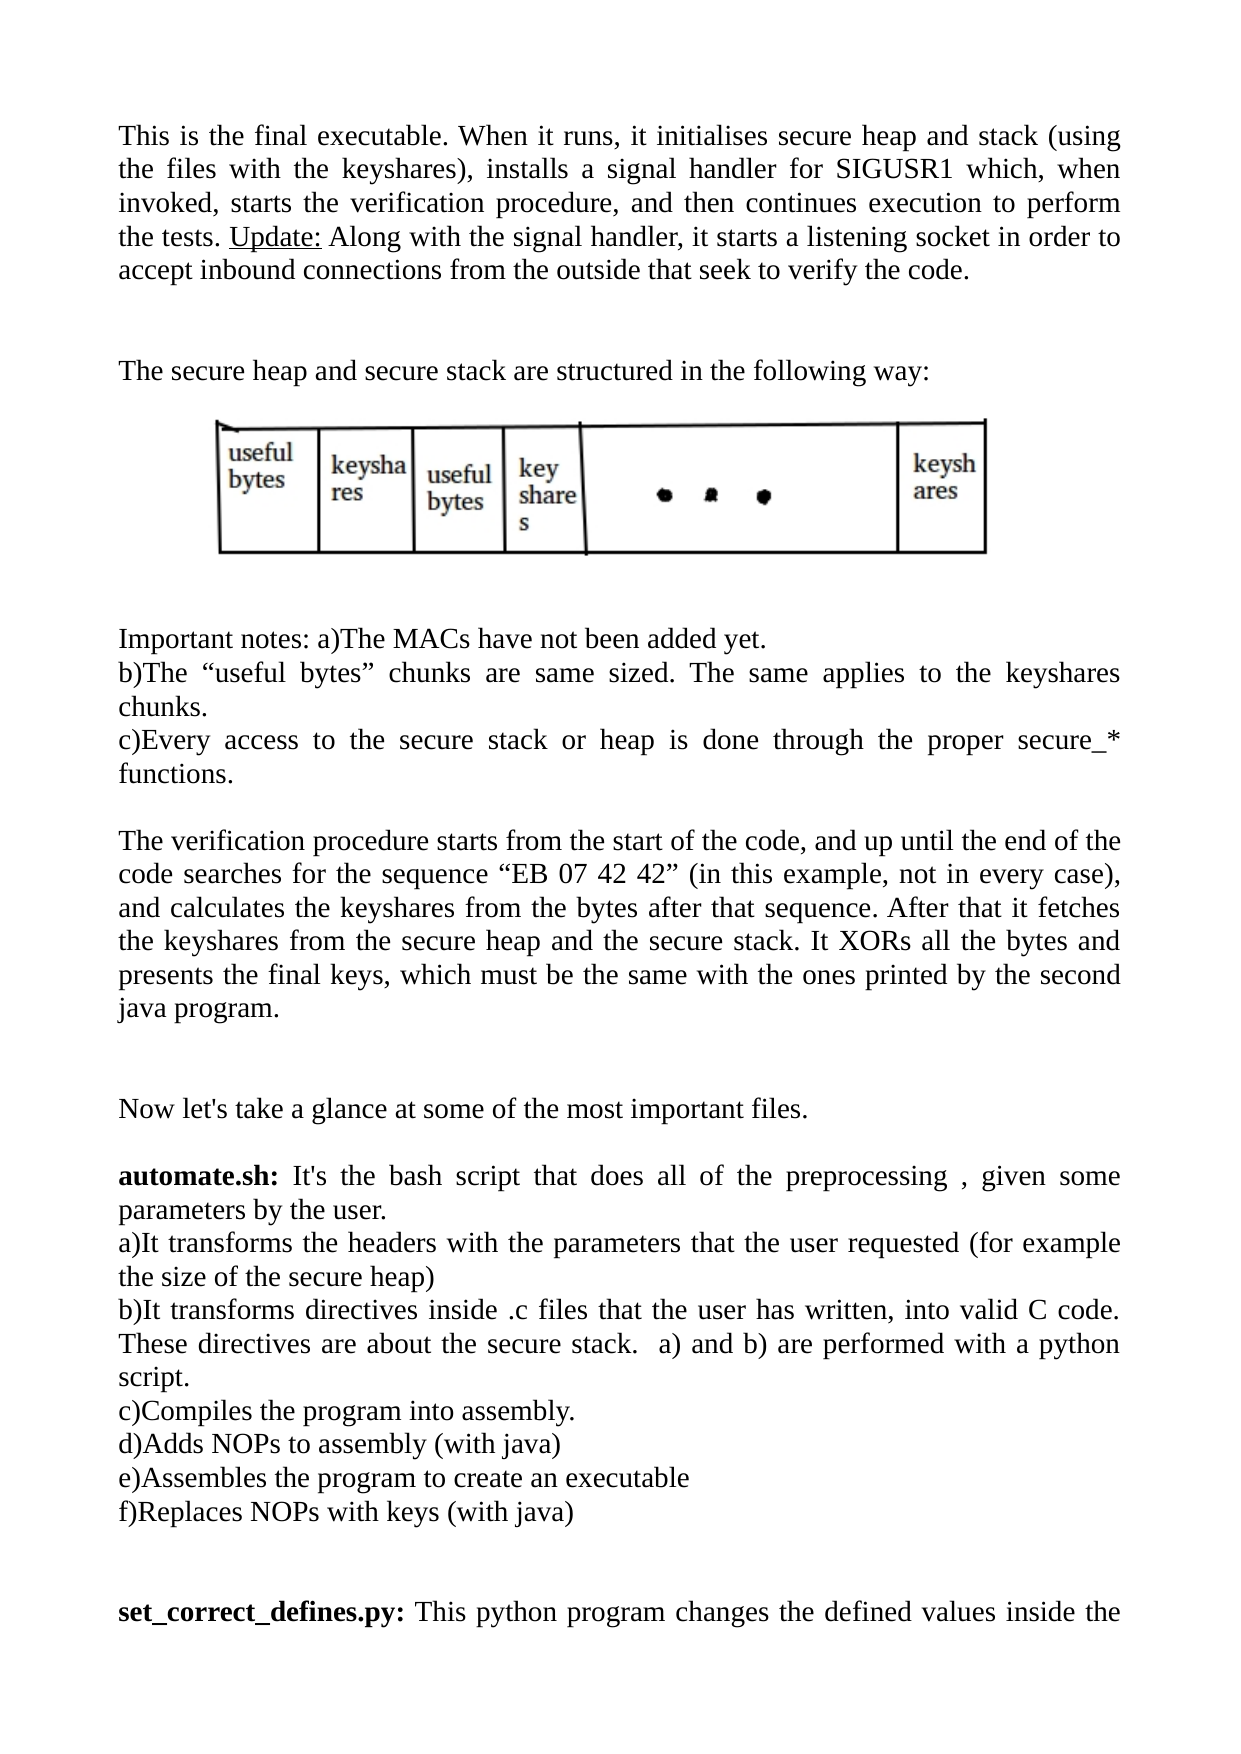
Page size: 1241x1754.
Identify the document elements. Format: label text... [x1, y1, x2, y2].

text e)Assembles the program to create an executable [118, 1460, 1122, 1494]
text b)It transforms directives inside .c files that the user has written, into valid C code. These directives are about the secure stack. a) and b) are performed with a python script. [118, 1292, 1122, 1393]
text c)Every access to the secure stack or heap is done through the proper secure_* functions. [118, 722, 1122, 789]
text c)Compiles the program into assembly. [118, 1393, 1122, 1427]
text b)The “useful bytes” chunks are same sized. The same applies to the keyshares chunks. [118, 655, 1122, 722]
text f)Replaces NOPs with keys (with java) [118, 1494, 1122, 1527]
text The secure heap and secure stack are structured in the following way: [118, 353, 1122, 386]
picture [197, 406, 1031, 589]
text This is the final executable. When it runs, it initialises secure heap and stack (using the files with the keyshares), installs a signal handler for SIGUSR1 which, when invoked, starts the verification procedure, and then continues execution to perform the tests. Update: Along with the signal handler, it starts a listening socket in order to accept inbound connections from the outside that seek to verify the code. [118, 118, 1122, 286]
text The verification procedure starts from the start of the code, and up until the end of the code searches for the sequence “EB 07 42 42” (in this example, not in every case), and calculates the keyshares from the bytes after that sequence. After that it fetches the keyshares from the secure heap and the secure stack. It XORs all the bytes and presents the final keys, which must be the same with the ones printed by the second java program. [118, 823, 1122, 1024]
text Now let's take a glance at some of the most important files. [118, 1091, 1122, 1125]
text automate.sh: It's the bash script that does all of the preprocessing , given some parameters by the user. [118, 1158, 1122, 1225]
text a)It transforms the headers with the parameters that the user requested (for example the size of the secure heap) [118, 1225, 1122, 1292]
text d)Adds NOPs to assembly (with java) [118, 1427, 1122, 1460]
text set_correct_defines.py: This python program changes the defined values inside the [118, 1594, 1122, 1628]
text Important notes: a)The MACs have not been added yet. [118, 622, 1122, 655]
